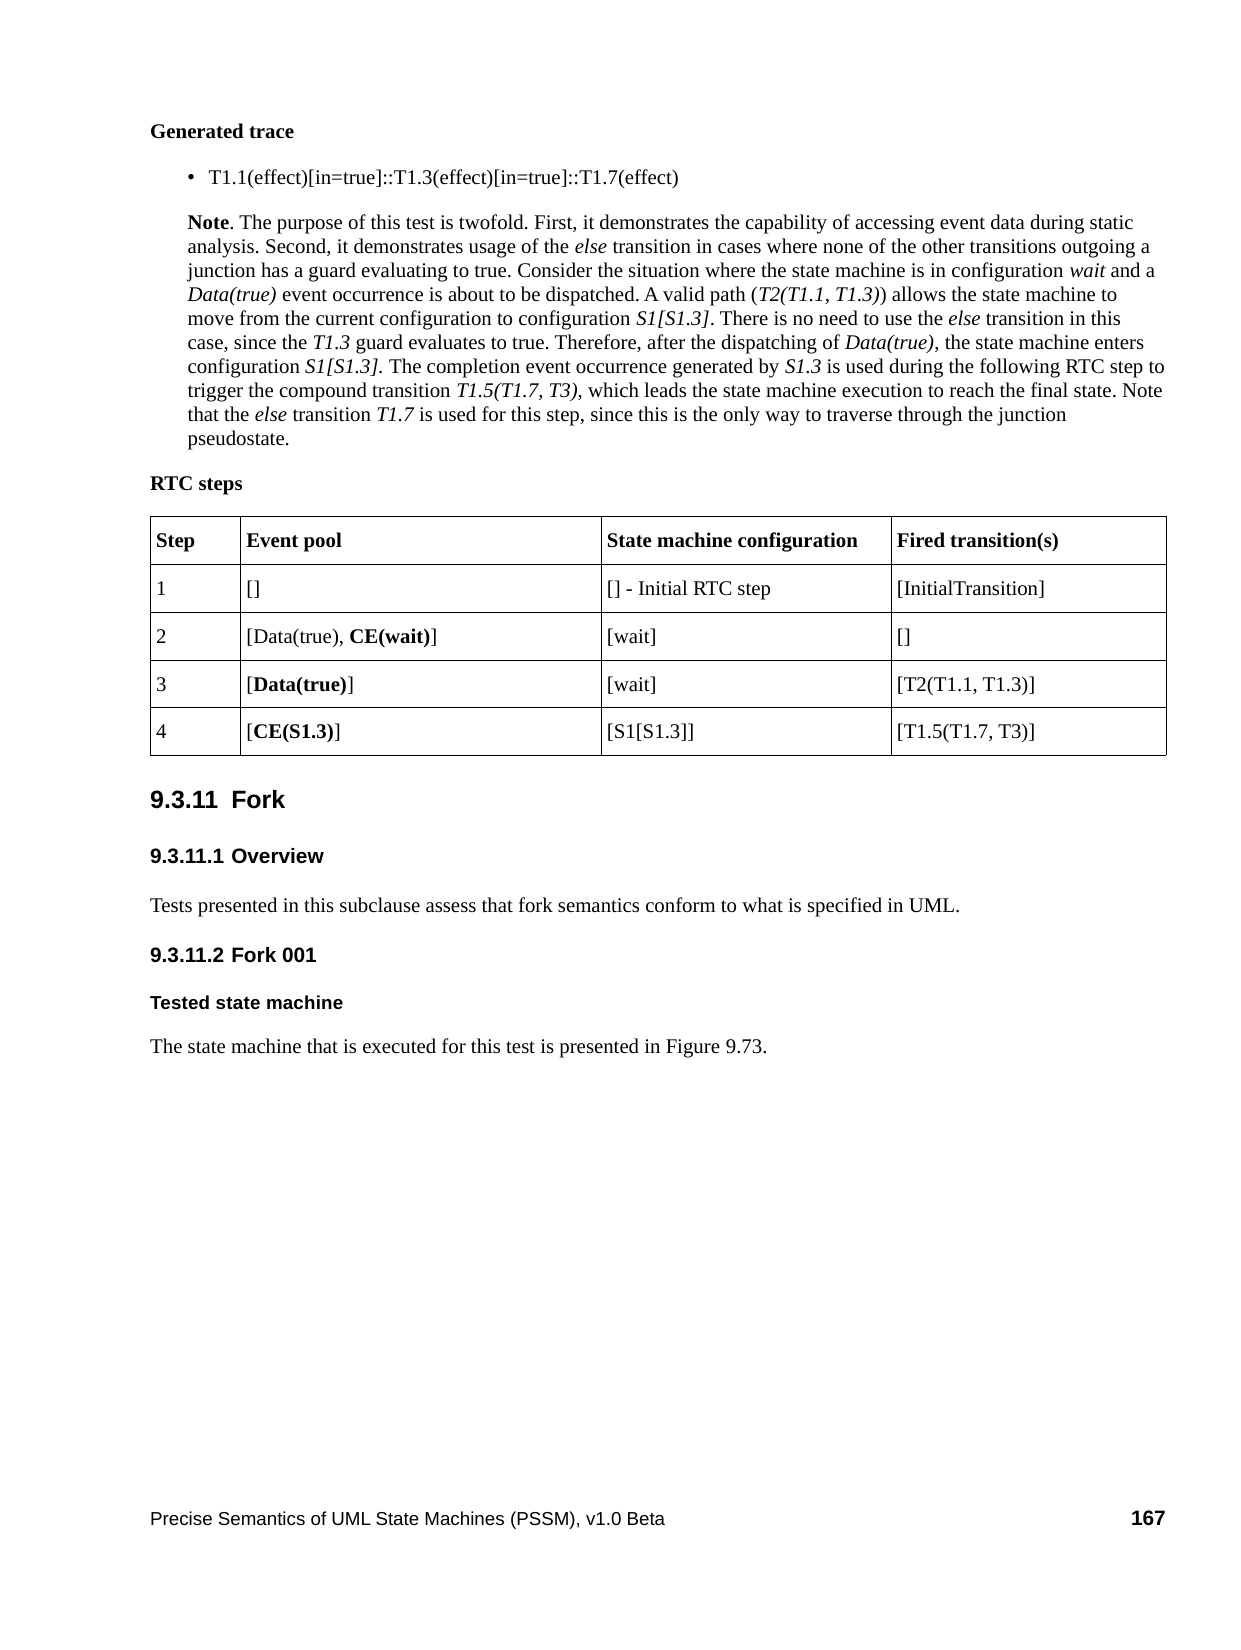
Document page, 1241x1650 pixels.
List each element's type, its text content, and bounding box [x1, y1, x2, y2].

table_cell [T2(T1.1, T1.3)] [892, 661, 1166, 707]
table_cell [T1.5(T1.7, T3)] [892, 708, 1166, 755]
table_header State machine configuration [602, 517, 891, 564]
list T1.1(effect)[in=true]::T1.3(effect)[in=true]::T1.7(effect) [187, 164, 1166, 189]
table_cell 3 [151, 661, 240, 707]
table_cell [CE(S1.3)] [241, 708, 601, 755]
table_cell [] [241, 565, 601, 612]
text RTC steps [150, 471, 1166, 495]
table_cell [wait] [602, 661, 891, 707]
text The state machine that is executed for this test is presented in Figure 9.73. [150, 1034, 1166, 1058]
table_cell 1 [151, 565, 240, 612]
table_header Fired transition(s) [892, 517, 1166, 564]
table_cell [Data(true)] [241, 661, 601, 707]
subtitle Overview [150, 843, 1166, 868]
table_cell [] - Initial RTC step [602, 565, 891, 612]
text Note. The purpose of this test is twofold. First, it demonstrates the capability of accessing event data during static analysis. Second, it demonstrates usage of the else transition in cases where none of the other transitions outgoing a junction has a guard evaluating to true. Consider the situation where the state machine is in configuration wait and a Data(true) event occurrence is about to be dispatched. A valid path (T2(T1.1, T1.3)) allows the state machine to move from the current configuration to configuration S1[S1.3]. There is no need to use the else transition in this case, since the T1.3 guard evaluates to true. Therefore, after the dispatching of Data(true), the state machine enters configuration S1[S1.3]. The completion event occurrence generated by S1.3 is used during the following RTC step to trigger the compound transition T1.5(T1.7, T3), which leads the state machine execution to reach the final state. Note that the else transition T1.7 is used for this step, since this is the only way to traverse through the junction pseudostate. [187, 210, 1166, 450]
table_cell [wait] [602, 613, 891, 659]
table_cell [InitialTransition] [892, 565, 1166, 612]
table_cell [Data(true), CE(wait)] [241, 613, 601, 659]
subtitle Tested state machine [150, 992, 1166, 1013]
table_cell [S1[S1.3]] [602, 708, 891, 755]
table_cell [] [892, 613, 1166, 659]
table_cell 2 [151, 613, 240, 659]
table_cell 4 [151, 708, 240, 755]
text Generated trace [150, 118, 1166, 143]
table_header Event pool [241, 517, 601, 564]
text Tests presented in this subclause assess that fork semantics conform to what is specified in UML. [150, 893, 1166, 917]
subtitle Fork 001 [150, 942, 1166, 967]
table_header Step [151, 517, 240, 564]
subtitle Fork [150, 784, 1166, 813]
